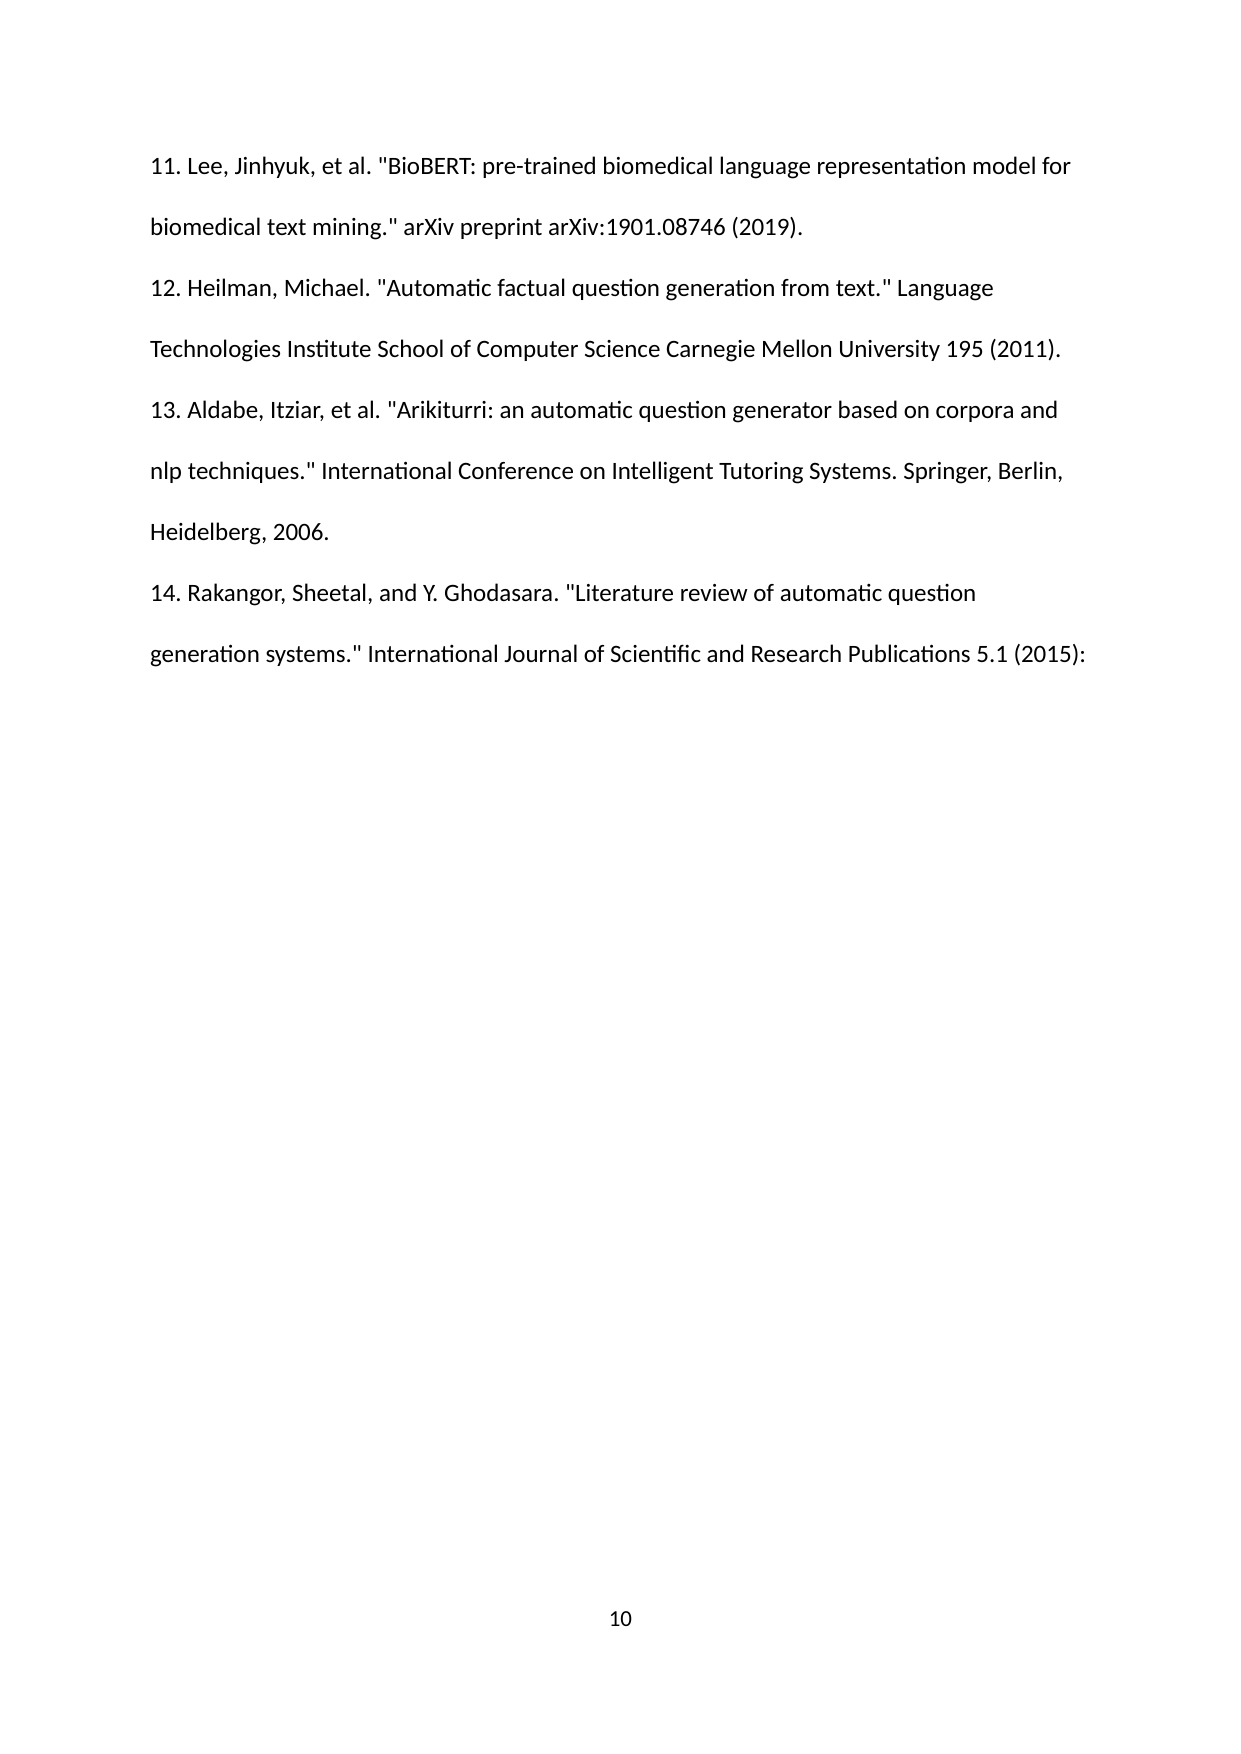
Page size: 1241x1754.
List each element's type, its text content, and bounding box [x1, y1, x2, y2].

text 13. Aldabe, Itziar, et al. "Arikiturri: an automatic question generator based on corpora and nlp techniques." International Conference on Intelligent Tutoring Systems. Springer, Berlin, Heidelberg, 2006. [150, 394, 1090, 547]
text 14. Rakangor, Sheetal, and Y. Ghodasara. "Literature review of automatic question generation systems." International Journal of Scientific and Research Publications 5.1 (2015): [150, 577, 1090, 669]
text 12. Heilman, Michael. "Automatic factual question generation from text." Language Technologies Institute School of Computer Science Carnegie Mellon University 195 (2011). [150, 272, 1090, 364]
text 11. Lee, Jinhyuk, et al. "BioBERT: pre-trained biomedical language representation model for biomedical text mining." arXiv preprint arXiv:1901.08746 (2019). [150, 150, 1090, 242]
